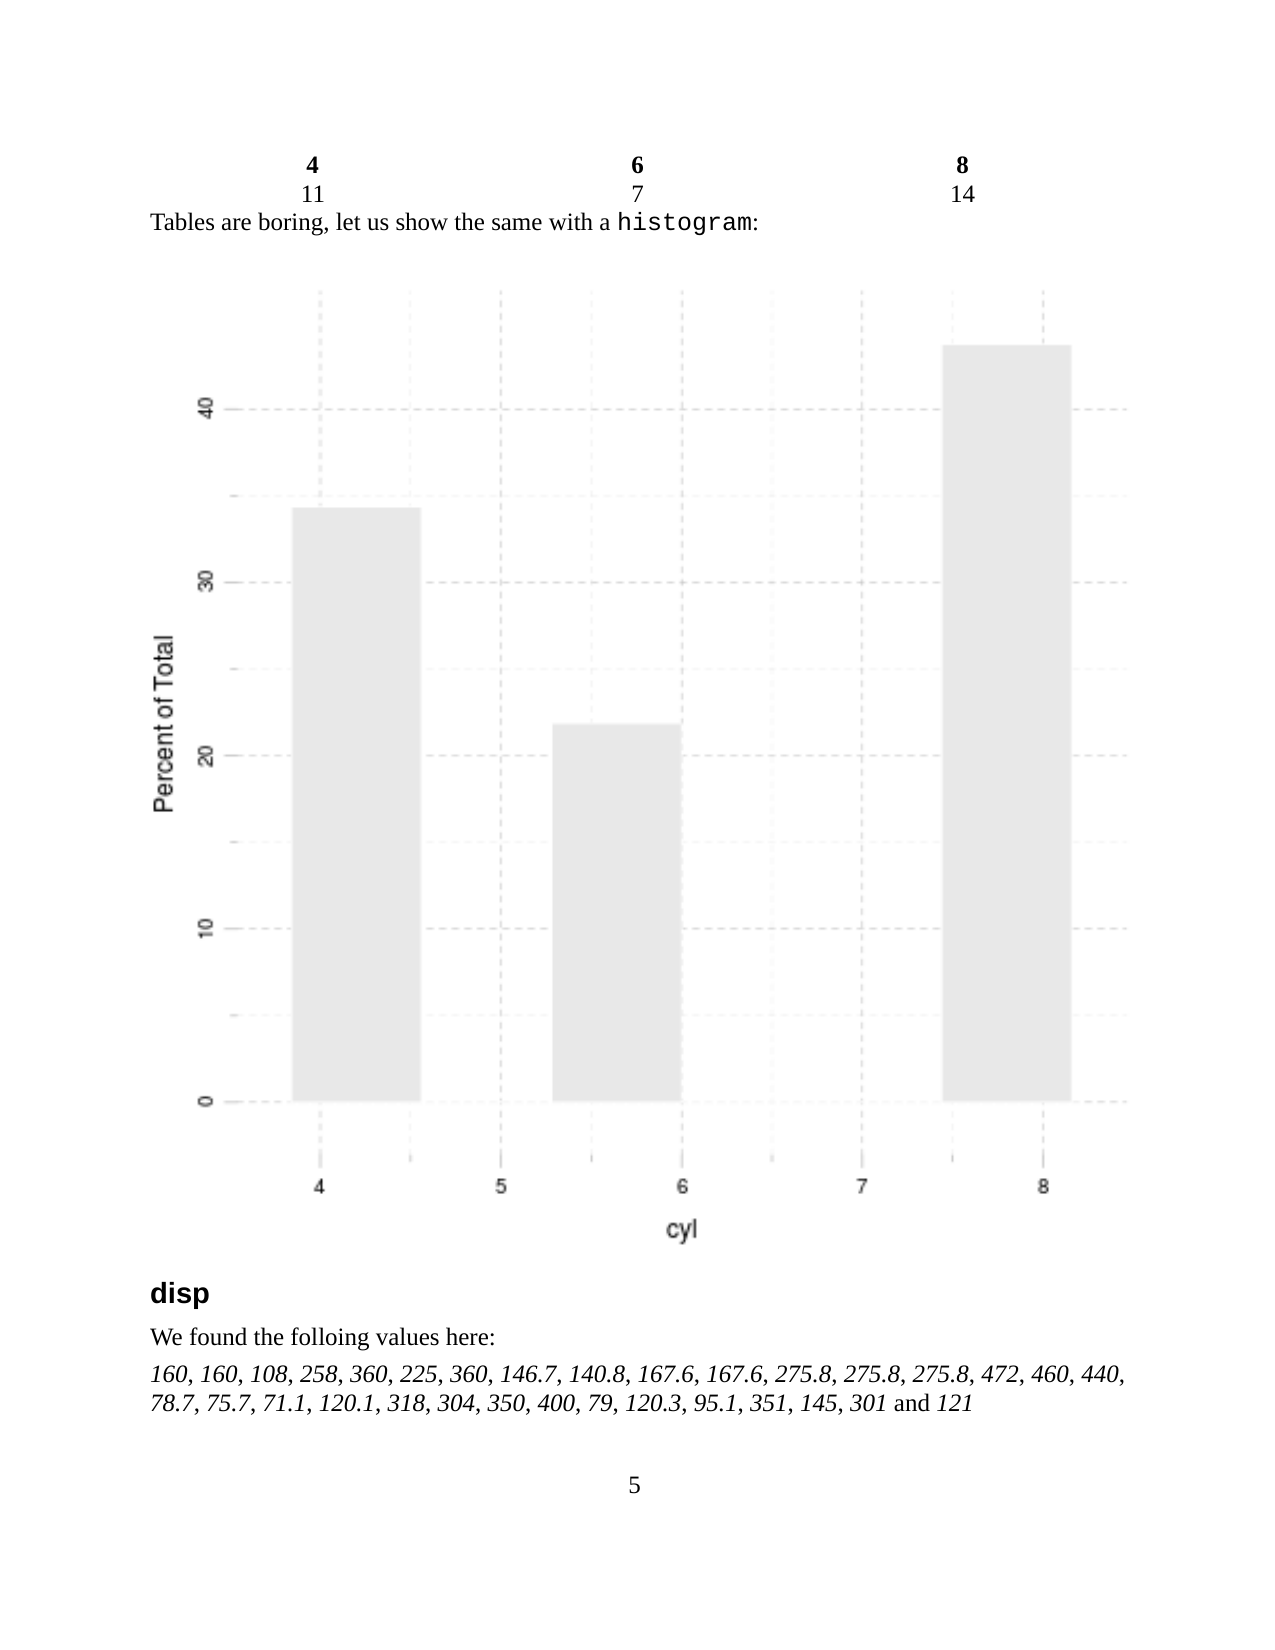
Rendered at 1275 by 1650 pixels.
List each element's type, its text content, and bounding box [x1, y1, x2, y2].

subtitle disp [150, 1276, 1125, 1309]
table_cell 11 [150, 179, 475, 207]
text Tables are boring, let us show the same with a histogram: [150, 207, 1125, 238]
table_header 8 [800, 150, 1125, 179]
text We found the folloing values here: [150, 1322, 1125, 1351]
table_cell 14 [800, 179, 1125, 207]
picture [150, 238, 1163, 1251]
text 160, 160, 108, 258, 360, 225, 360, 146.7, 140.8, 167.6, 167.6, 275.8, 275.8, 275.8, 472, 460, 440, 78.7, 75.7, 71.1, 120.1, 318, 304, 350, 400, 79, 120.3, 95.1, 351, 145, 301 and 121 [150, 1359, 1125, 1417]
table_cell 7 [475, 179, 800, 207]
table_header 6 [475, 150, 800, 179]
table_header 4 [150, 150, 475, 179]
